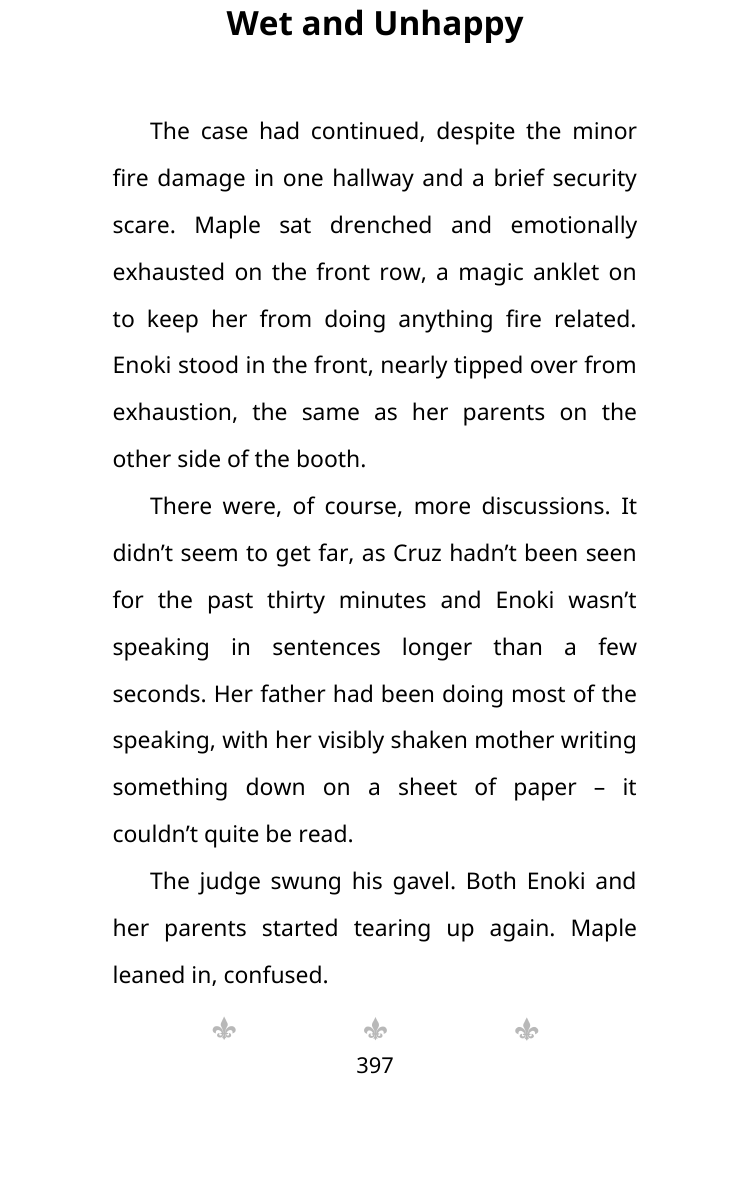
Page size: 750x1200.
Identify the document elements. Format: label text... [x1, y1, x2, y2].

subtitle Wet and Unhappy [112, 0, 637, 45]
text There were, of course, more discussions. It didn’t seem to get far, as Cruz hadn’t been seen for the past thirty minutes and Enoki wasn’t speaking in sentences longer than a few seconds. Her father had been doing most of the speaking, with her visibly shaken mother writing something down on a sheet of paper – it couldn’t quite be read. [112, 490, 637, 849]
text The judge swung his gavel. Both Enoki and her parents started tearing up again. Maple leaned in, confused. [112, 865, 637, 990]
text The case had continued, despite the minor fire damage in one hallway and a brief security scare. Maple sat drenched and emotionally exhausted on the front row, a magic anklet on to keep her from doing anything fire related. Enoki stood in the front, nearly tipped over from exhaustion, the same as her parents on the other side of the booth. [112, 115, 637, 474]
